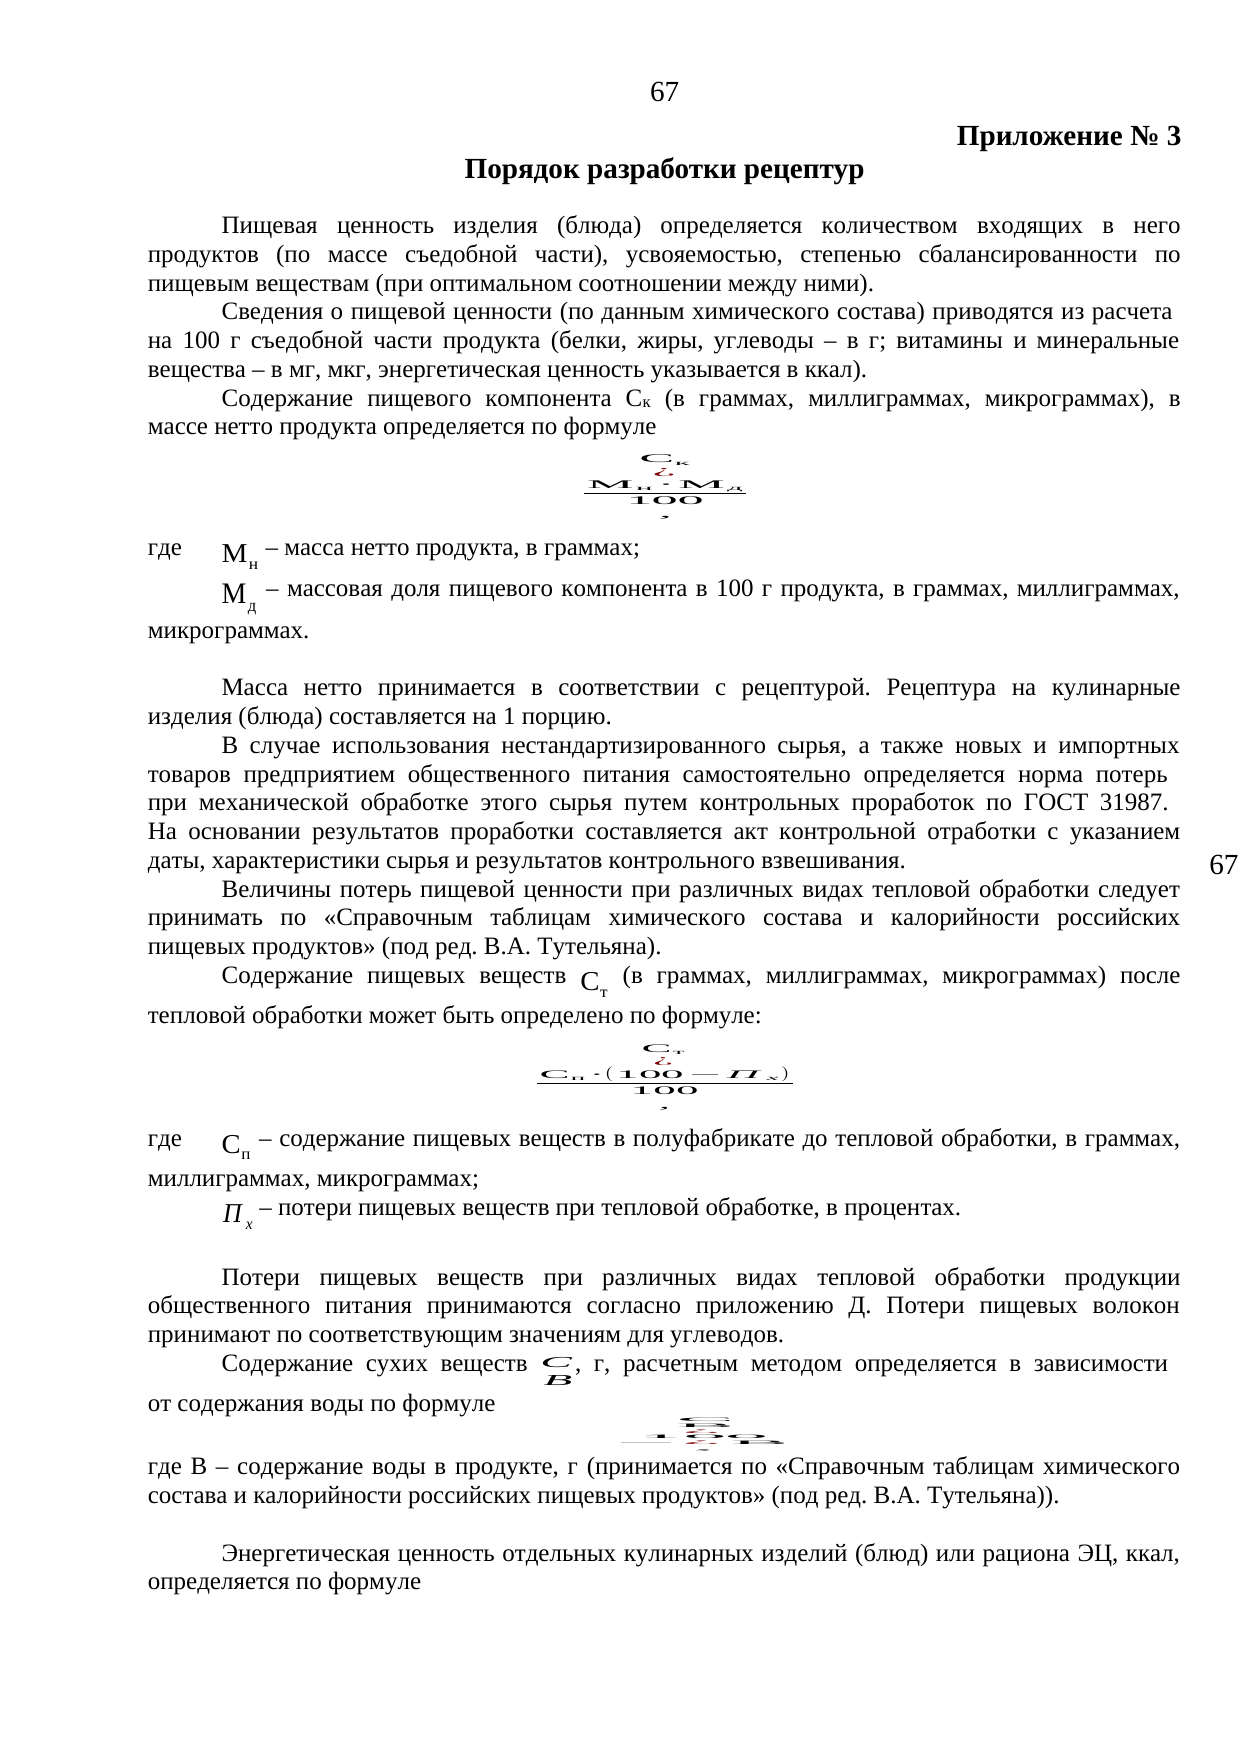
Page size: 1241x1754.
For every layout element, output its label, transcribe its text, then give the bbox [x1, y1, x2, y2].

text Энергетическая ценность отдельных кулинарных изделий (блюд) или рациона ЭЦ, ккал, определяется по формуле [148, 1538, 1181, 1595]
list Приложение № 3 [148, 118, 1181, 152]
text где В – содержание воды в продукте, г (принимается по «Справочным таблицам химического состава и калорийности российских пищевых продуктов» (под ред. В.А. Тутельяна)). [148, 1451, 1181, 1509]
text Величины потерь пищевой ценности при различных видах тепловой обработки следует принимать по «Справочным таблицам химического состава и калорийности российских пищевых продуктов» (под ред. В.А. Тутельяна). [148, 874, 1181, 960]
text Масса нетто принимается в соответствии с рецептурой. Рецептура на кулинарные изделия (блюда) составляется на 1 порцию. [148, 672, 1181, 730]
text Содержание пищевых веществ (в граммах, миллиграммах, микрограммах) после тепловой обработки может быть определено по формуле: [148, 960, 1181, 1029]
text Сведения о пищевой ценности (по данным химического состава) приводятся из расчета на 100 г съедобной части продукта (белки, жиры, углеводы – в г; витамины и минеральные вещества – в мг, мкг, энергетическая ценность указывается в ккал). [148, 296, 1181, 383]
subtitle Порядок разработки рецептур [148, 152, 1181, 185]
text В случае использования нестандартизированного сырья, а также новых и импортных товаров предприятием общественного питания самостоятельно определяется норма потерь при механической обработке этого сырья путем контрольных проработок по ГОСТ 31987. На основании результатов проработки составляется акт контрольной отработки с указанием даты, характеристики сырья и результатов контрольного взвешивания. [148, 730, 1181, 874]
text Содержание пищевого компонента Ск (в граммах, миллиграммах, микрограммах), в массе нетто продукта определяется по формуле [148, 383, 1181, 440]
text Содержание сухих веществ , г, расчетным методом определяется в зависимости от содержания воды по формуле [148, 1348, 1181, 1417]
text – массовая доля пищевого компонента в 100 г продукта, в граммах, миллиграммах, микрограммах. [148, 573, 1181, 644]
text Пищевая ценность изделия (блюда) определяется количеством входящих в него продуктов (по массе съедобной части), усвояемостью, степенью сбалансированности по пищевым веществам (при оптимальном соотношении между ними). [148, 210, 1181, 296]
text где – содержание пищевых веществ в полуфабрикате до тепловой обработки, в граммах, миллиграммах, микрограммах; [148, 1123, 1181, 1192]
text – потери пищевых веществ при тепловой обработке, в процентах. [148, 1192, 1181, 1233]
text где – масса нетто продукта, в граммах; [148, 532, 1181, 573]
text Потери пищевых веществ при различных видах тепловой обработки продукции общественного питания принимаются согласно приложению Д. Потери пищевых волокон принимают по соответствующим значениям для углеводов. [148, 1262, 1181, 1348]
